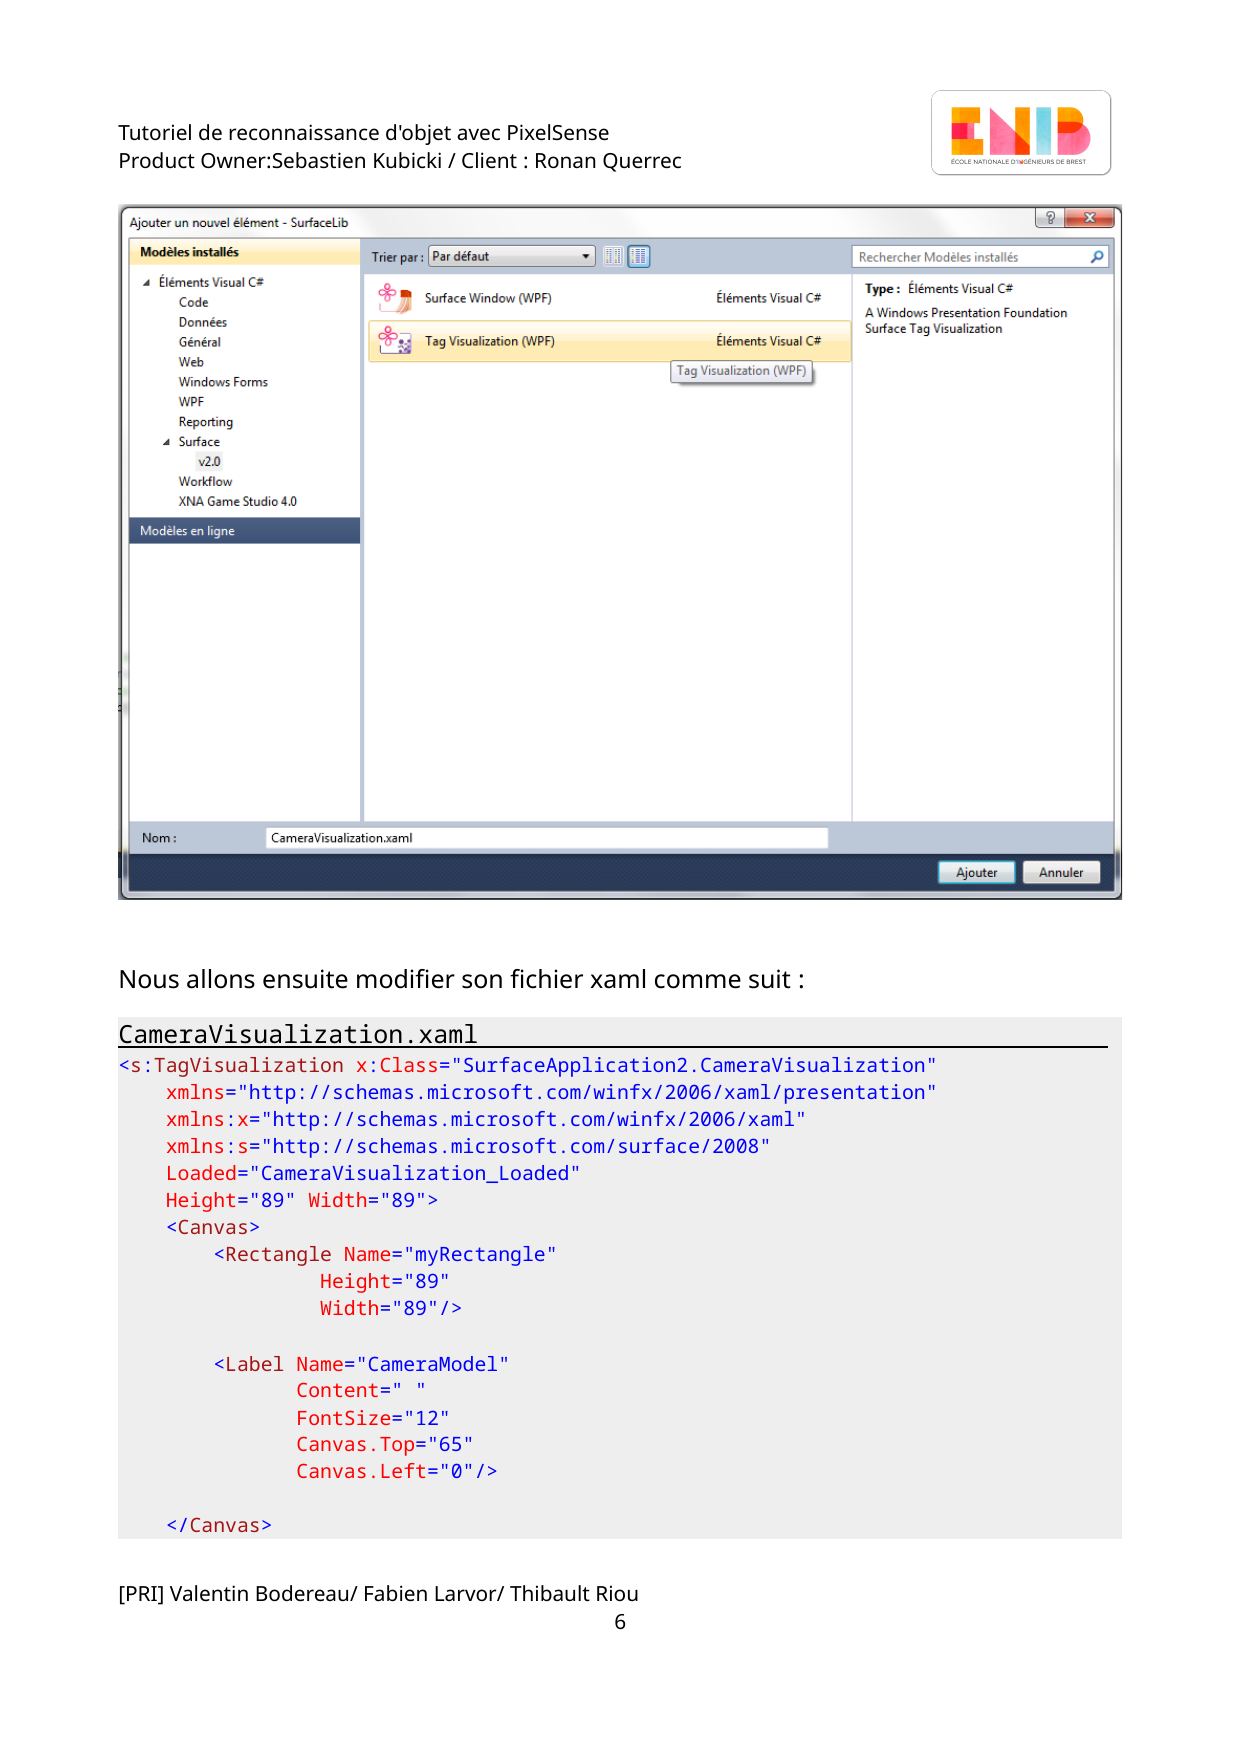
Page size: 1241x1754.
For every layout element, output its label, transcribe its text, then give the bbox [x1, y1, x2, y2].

text <Canvas> [118, 1213, 1122, 1240]
text Nous allons ensuite modifier son fichier xaml comme suit : [118, 962, 1122, 996]
text </Canvas> [118, 1512, 1122, 1539]
text <Label Name="CameraModel" [118, 1350, 1122, 1377]
text <Rectangle Name="myRectangle" [118, 1240, 1122, 1267]
text xmlns="http://schemas.microsoft.com/winfx/2006/xaml/presentation" [118, 1078, 1122, 1105]
text Width="89"/> [118, 1294, 1122, 1321]
text Height="89" [118, 1267, 1122, 1294]
picture [118, 204, 1123, 900]
text Canvas.Top="65" [118, 1431, 1122, 1458]
text <s:TagVisualization x:Class="SurfaceApplication2.CameraVisualization" [118, 1051, 1122, 1078]
text Height="89" Width="89"> [118, 1186, 1122, 1213]
text CameraVisualization.xaml [118, 1017, 1122, 1051]
text Content=" " [118, 1377, 1122, 1404]
text FontSize="12" [118, 1404, 1122, 1431]
text xmlns:x="http://schemas.microsoft.com/winfx/2006/xaml" [118, 1105, 1122, 1132]
picture [930, 90, 1113, 177]
text xmlns:s="http://schemas.microsoft.com/surface/2008" [118, 1132, 1122, 1159]
text Canvas.Left="0"/> [118, 1458, 1122, 1485]
text Loaded="CameraVisualization_Loaded" [118, 1159, 1122, 1186]
